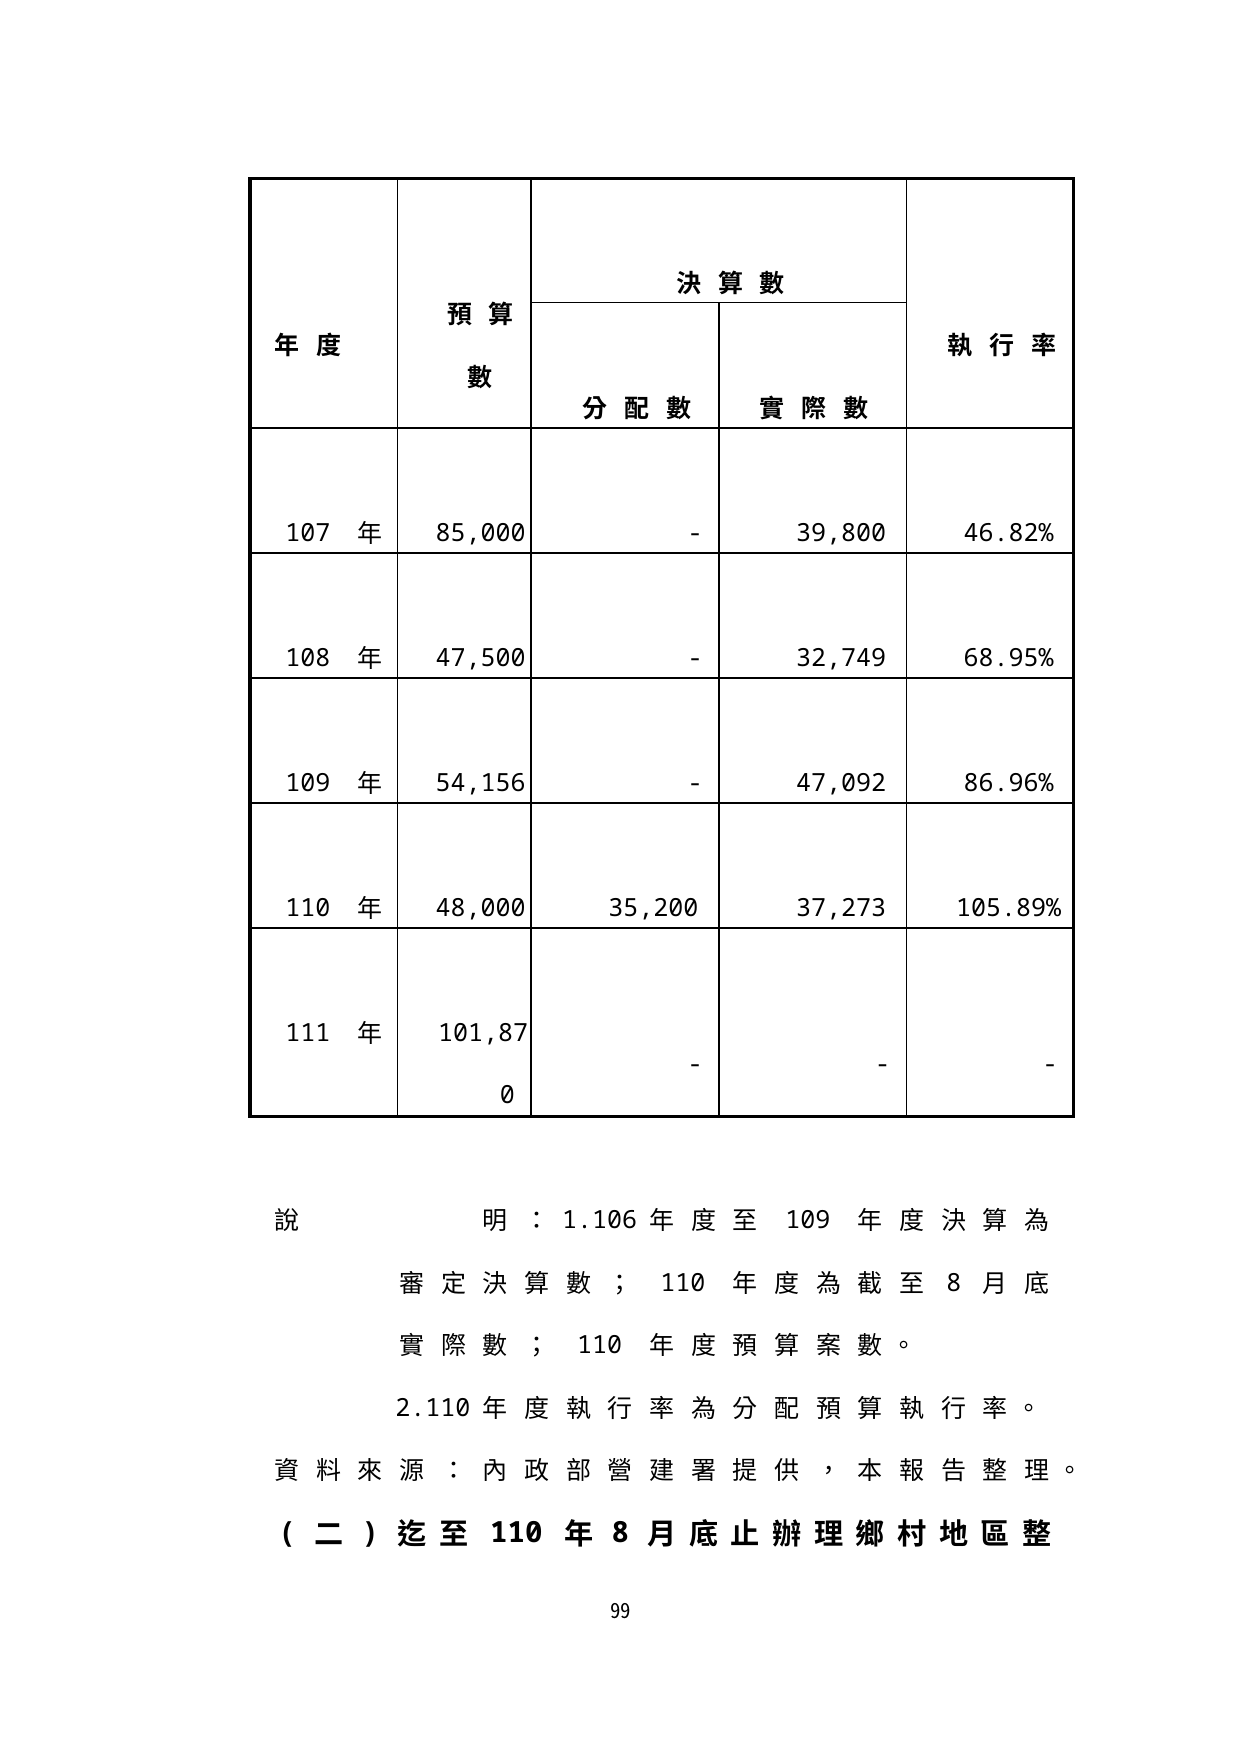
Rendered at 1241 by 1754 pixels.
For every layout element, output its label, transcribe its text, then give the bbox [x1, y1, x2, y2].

table_cell 105.89% [907, 804, 1072, 927]
table_cell 39,800 [720, 429, 906, 552]
table_cell - [720, 929, 906, 1115]
table_cell 85,000 [398, 429, 530, 552]
table_cell 47,092 [720, 679, 906, 802]
table_cell 54,156 [398, 679, 530, 802]
table_header 年度 [252, 180, 397, 427]
table_cell - [532, 679, 718, 802]
table_cell 108年 [252, 554, 397, 677]
table_cell 37,273 [720, 804, 906, 927]
table_cell 47,500 [398, 554, 530, 677]
table_cell - [532, 429, 718, 552]
table_cell 32,749 [720, 554, 906, 677]
text (二)迄至110年8月底止辦理鄉村地區整 [242, 1490, 1058, 1552]
table_cell 68.95% [907, 554, 1072, 677]
table_cell 111年 [252, 929, 397, 1115]
table_cell - [532, 554, 718, 677]
table_cell 101,870 [398, 929, 530, 1115]
table_cell - [532, 929, 718, 1115]
table_cell 分配數 [532, 303, 718, 427]
table_cell 110年 [252, 804, 397, 927]
table_cell - [907, 929, 1072, 1115]
text 2.110年度執行率為分配預算執行率。 [355, 1365, 1058, 1427]
table_cell 48,000 [398, 804, 530, 927]
table_header 決算數 [532, 180, 906, 302]
text 資料來源：內政部營建署提供，本報告整理。 [242, 1427, 1058, 1490]
table_cell 109年 [252, 679, 397, 802]
table_header 執行率 [907, 180, 1072, 427]
table_header 預算數 [398, 180, 530, 427]
table_cell 86.96% [907, 679, 1072, 802]
table_cell 35,200 [532, 804, 718, 927]
text 說 明：1.106年度至109年度決算為審定決算數；110年度為截至8月底實際數；110年度預算案數。 [242, 1177, 1058, 1365]
table_cell 實際數 [720, 303, 906, 427]
table_cell 107年 [252, 429, 397, 552]
table_cell 46.82% [907, 429, 1072, 552]
